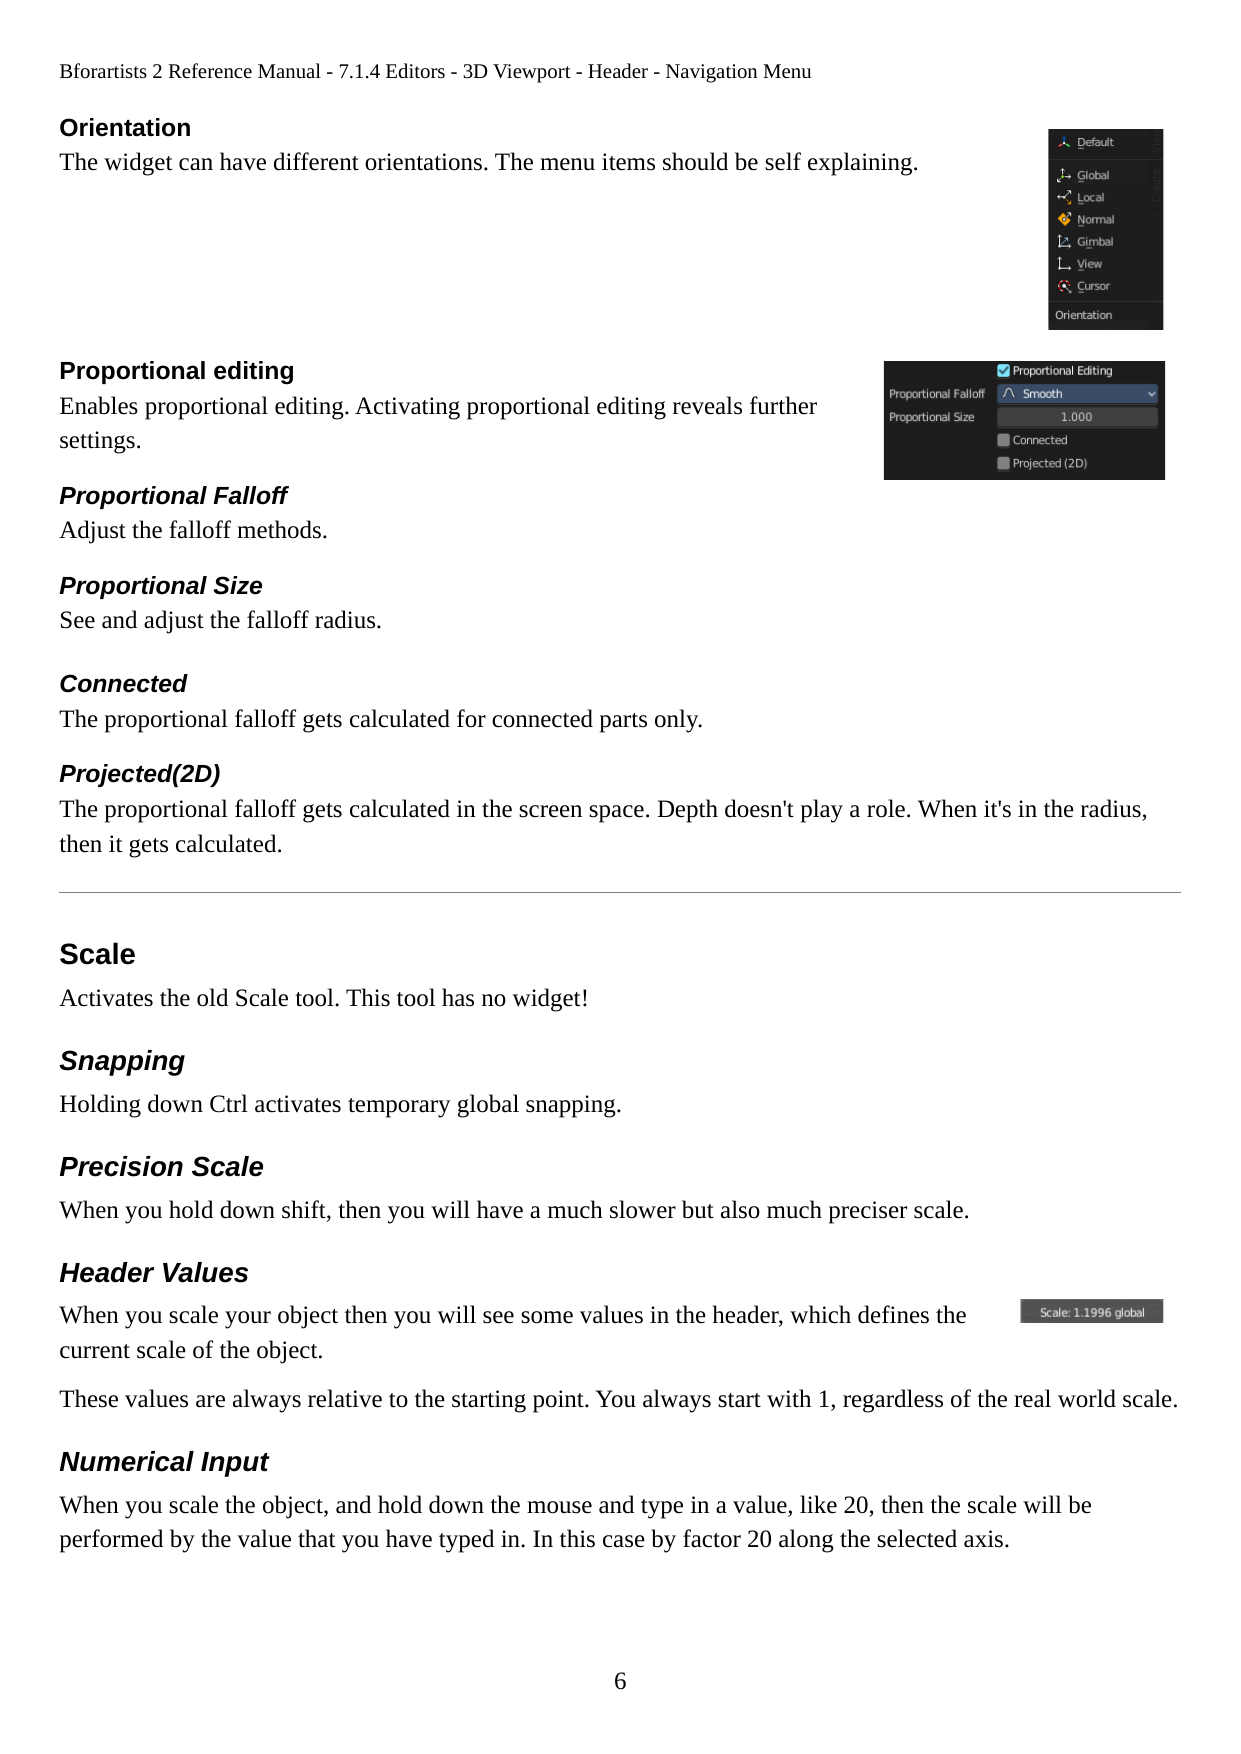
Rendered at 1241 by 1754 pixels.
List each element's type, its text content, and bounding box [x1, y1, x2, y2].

subtitle Snapping [59, 1044, 1181, 1076]
subtitle Orientation [59, 113, 1181, 141]
text The proportional falloff gets calculated for connected parts only. [59, 704, 1181, 733]
picture [1020, 1299, 1164, 1323]
text When you hold down shift, then you will have a much slower but also much preciser scale. [59, 1195, 1181, 1223]
subtitle Scale [59, 937, 1181, 970]
subtitle Precision Scale [59, 1150, 1181, 1182]
text The widget can have different orientations. The menu items should be self explaining. [59, 147, 1048, 176]
text See and adjust the falloff radius. [59, 606, 1181, 634]
subtitle Proportional Falloff [59, 481, 1181, 509]
text Adjust the falloff methods. [59, 516, 1181, 544]
subtitle Projected(2D) [59, 759, 1181, 788]
text Enables proportional editing. Activating proportional editing reveals further settings. [59, 391, 883, 454]
text Activates the old Scale tool. This tool has no widget! [59, 983, 1181, 1012]
text These values are always relative to the starting point. You always start with 1, regardless of the real world scale. [59, 1384, 1181, 1413]
subtitle Connected [59, 669, 1181, 698]
picture [1048, 129, 1164, 330]
text When you scale your object then you will see some values in the header, which defines the current scale of the object. [59, 1301, 1181, 1364]
text The proportional falloff gets calculated in the screen space. Depth doesn't play a role. When it's in the radius, then it gets calculated. [59, 794, 1181, 857]
subtitle Proportional editing [59, 356, 1181, 385]
subtitle Proportional Size [59, 571, 1181, 599]
text Holding down Ctrl activates temporary global snapping. [59, 1089, 1181, 1117]
subtitle Numerical Input [59, 1446, 1181, 1478]
text When you scale the object, and hold down the mouse and type in a value, like 20, then the scale will be performed by the value that you have typed in. In this case by factor 20 along the selected axis. [59, 1490, 1181, 1553]
picture [883, 361, 1166, 480]
subtitle Header Values [59, 1256, 1181, 1288]
